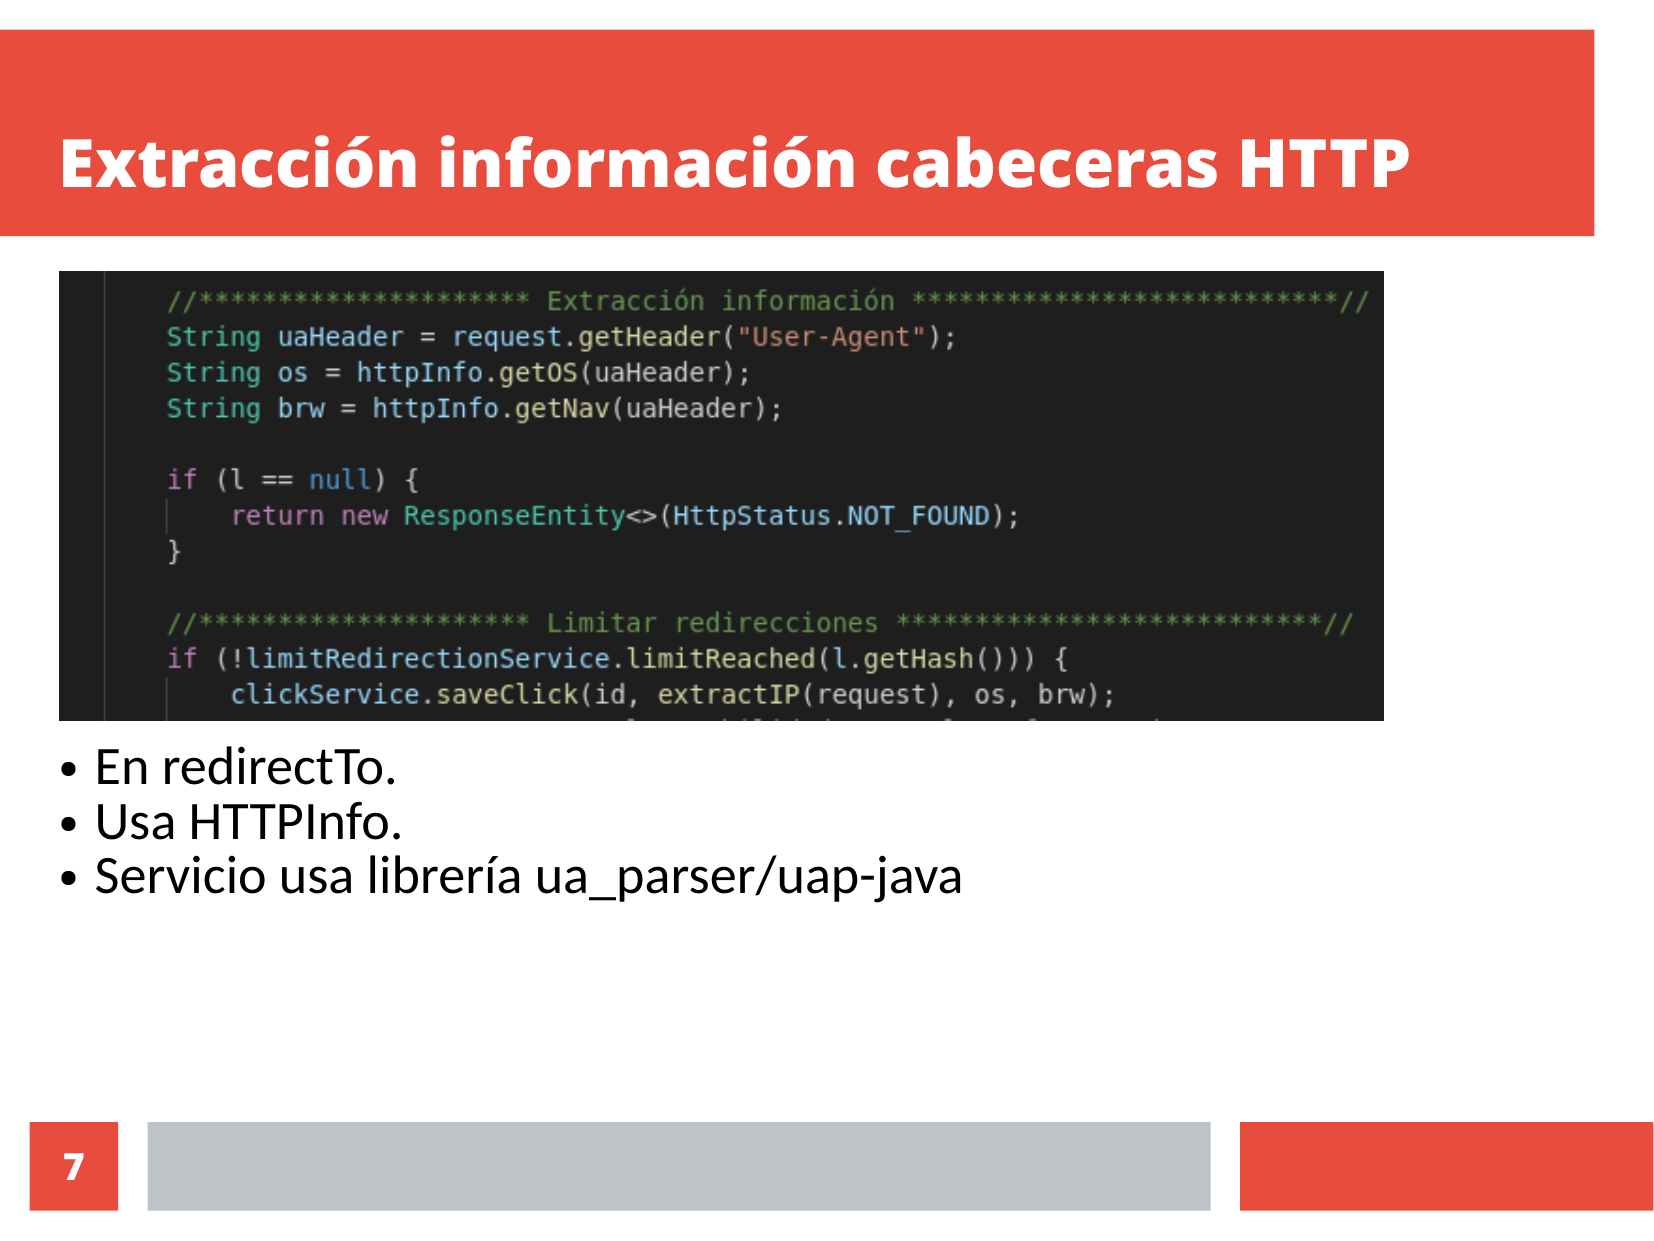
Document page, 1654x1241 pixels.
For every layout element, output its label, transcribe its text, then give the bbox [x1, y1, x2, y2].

picture [59, 271, 1384, 721]
subtitle En redirectTo. Usa HTTPInfo. Servicio usa librería ua_parser/uap-java [59, 744, 1595, 1087]
title Extracción información cabeceras HTTP [59, 59, 1595, 207]
